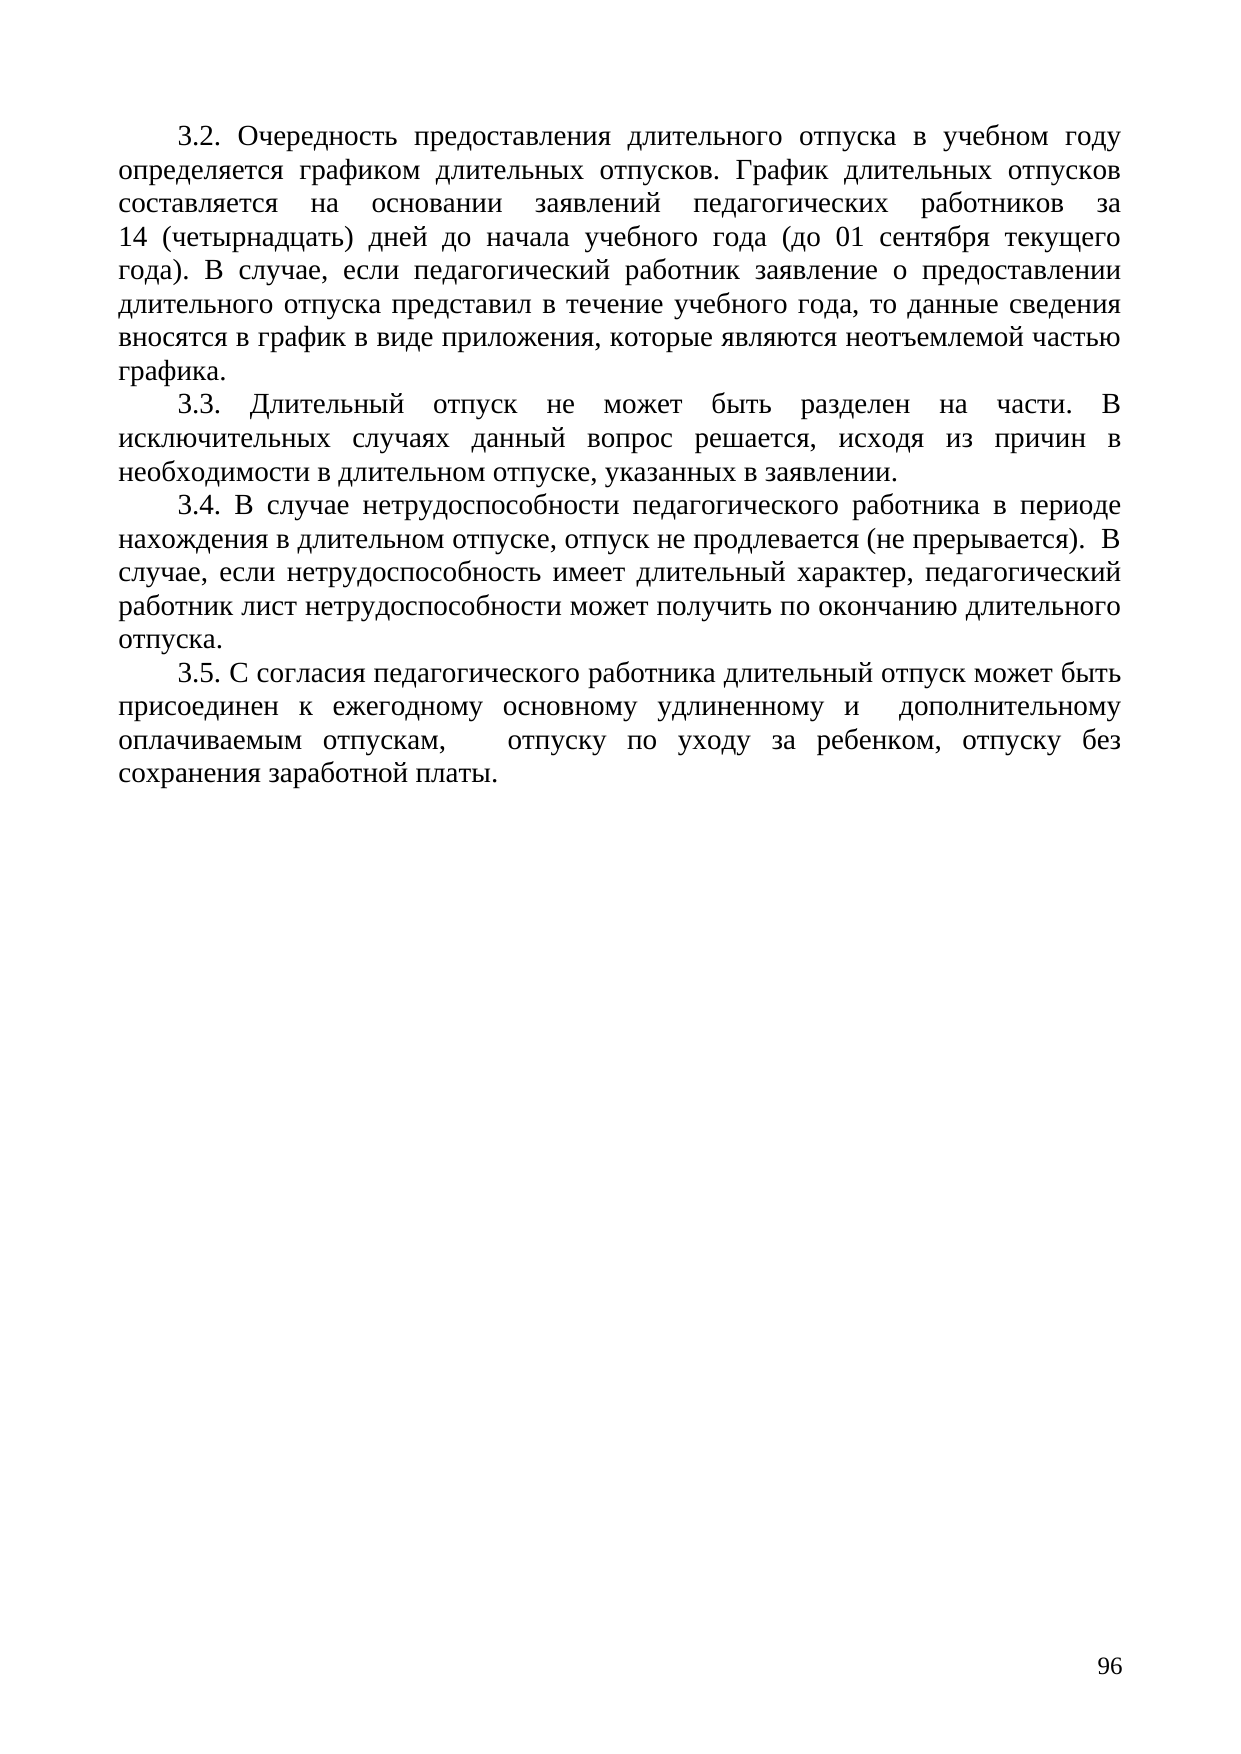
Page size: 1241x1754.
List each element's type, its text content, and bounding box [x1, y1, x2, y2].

text 3.3. Длительный отпуск не может быть разделен на части. В исключительных случаях данный вопрос решается, исходя из причин в необходимости в длительном отпуске, указанных в заявлении. [118, 387, 1122, 487]
text 3.5. С согласия педагогического работника длительный отпуск может быть присоединен к ежегодному основному удлиненному и дополнительному оплачиваемым отпускам, отпуску по уходу за ребенком, отпуску без сохранения заработной платы. [118, 655, 1122, 789]
text 3.4. В случае нетрудоспособности педагогического работника в периоде нахождения в длительном отпуске, отпуск не продлевается (не прерывается). В случае, если нетрудоспособность имеет длительный характер, педагогический работник лист нетрудоспособности может получить по окончанию длительного отпуска. [118, 487, 1122, 655]
text 3.2. Очередность предоставления длительного отпуска в учебном году определяется графиком длительных отпусков. График длительных отпусков составляется на основании заявлений педагогических работников за 14 (четырнадцать) дней до начала учебного года (до 01 сентября текущего года). В случае, если педагогический работник заявление о предоставлении длительного отпуска представил в течение учебного года, то данные сведения вносятся в график в виде приложения, которые являются неотъемлемой частью графика. [118, 118, 1122, 387]
